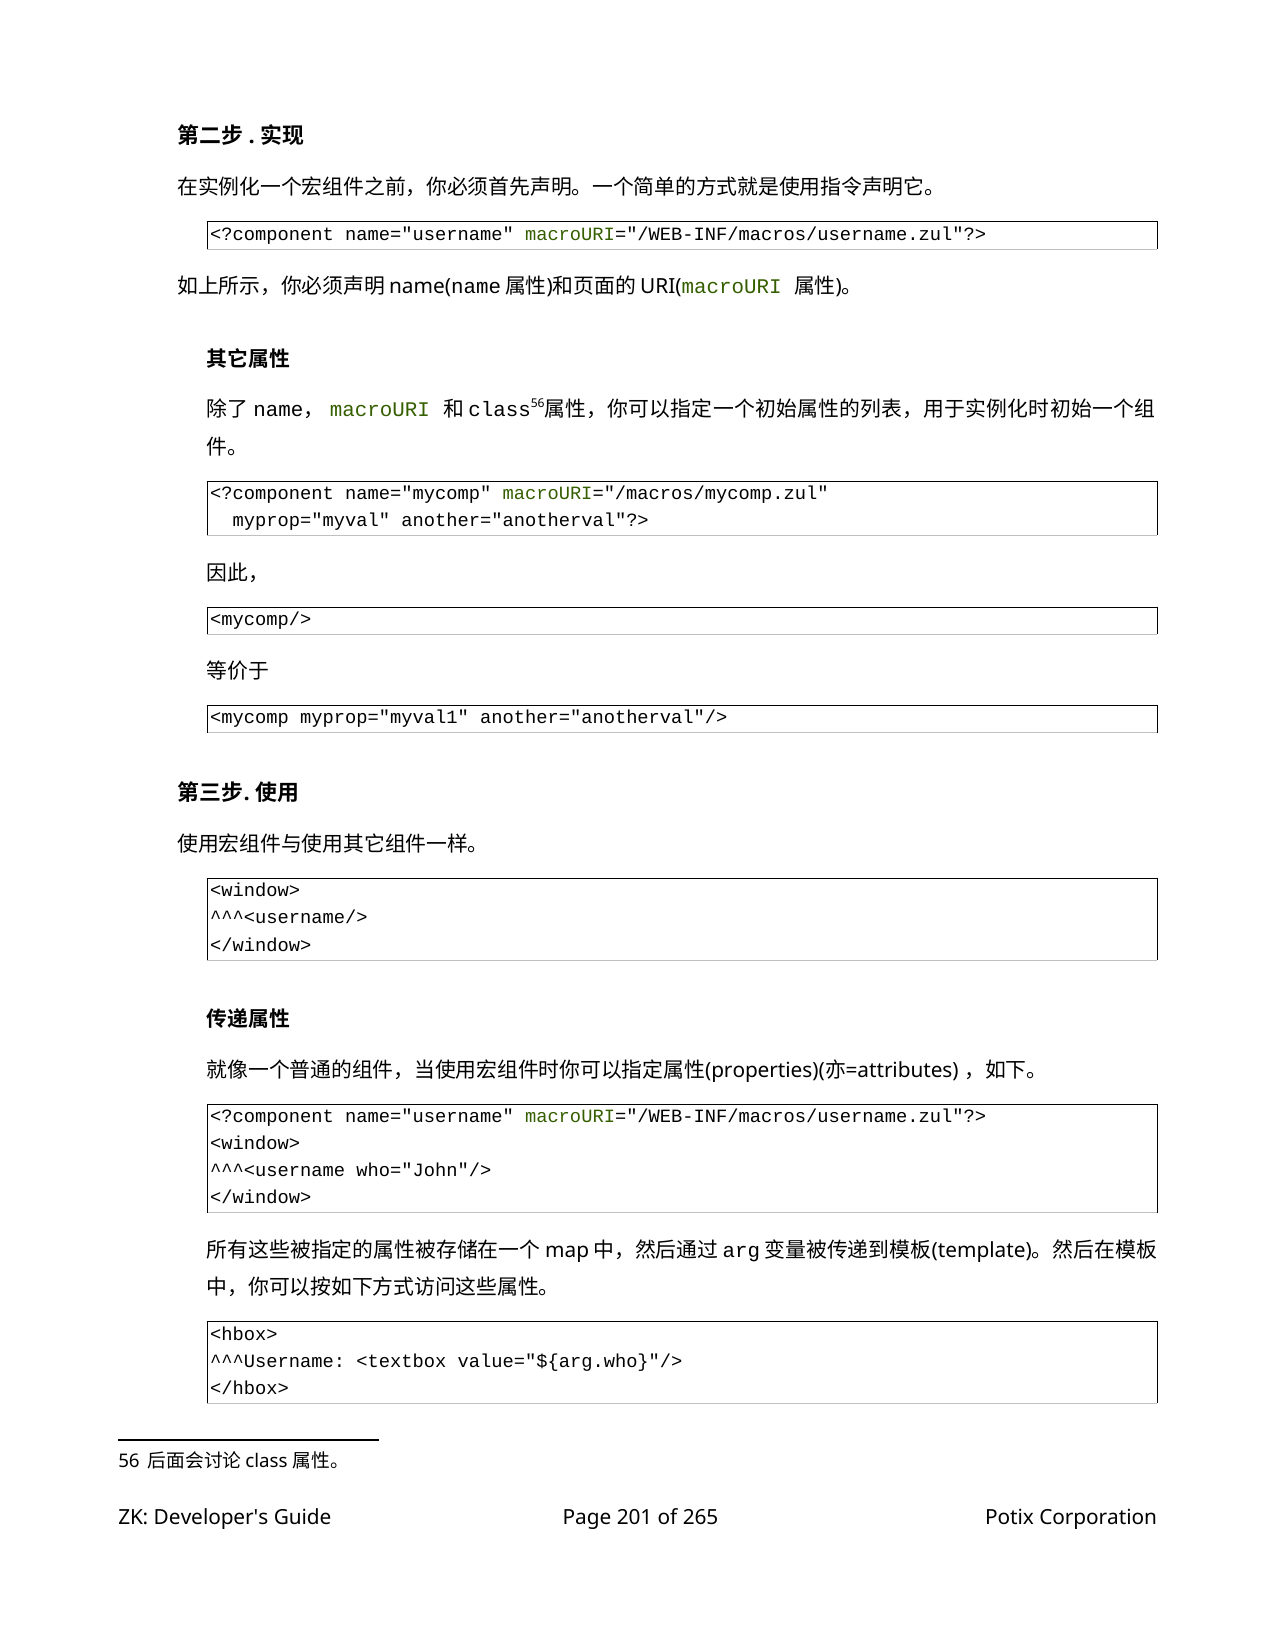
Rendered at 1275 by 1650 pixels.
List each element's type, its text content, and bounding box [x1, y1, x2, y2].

text 所有这些被指定的属性被存储在一个map中，然后通过arg变量被传递到模板(template)。然后在模板中，你可以按如下方式访问这些属性。 [207, 1233, 1157, 1301]
subtitle 其它属性 [207, 342, 1157, 372]
text 除了name， macroURI 和class属性，你可以指定一个初始属性的列表，用于实例化时初始一个组件。 [207, 393, 1157, 460]
subtitle 第二步 . 实现 [177, 118, 1157, 150]
subtitle 传递属性 [207, 1002, 1157, 1032]
text 因此， [207, 556, 1157, 586]
text </hbox> [208, 1376, 1157, 1403]
text myprop="myval" another="anotherval"?> [208, 508, 1157, 535]
text <?component name="mycomp" macroURI="/macros/mycomp.zul" [208, 482, 1157, 505]
text ^^^<username/> [208, 905, 1157, 930]
text <?component name="username" macroURI="/WEB-INF/macros/username.zul"?> [208, 1105, 1157, 1128]
text 如上所示，你必须声明name(name属性)和页面的URI(macroURI 属性)。 [177, 269, 1157, 299]
text </window> [208, 1185, 1157, 1212]
text <hbox> [208, 1322, 1157, 1346]
text <?component name="username" macroURI="/WEB-INF/macros/username.zul"?> [208, 222, 1157, 249]
text 后面会讨论class 属性。 [118, 1446, 1157, 1473]
text ^^^Username: <textbox value="${arg.who}"/> [208, 1349, 1157, 1373]
text <window> [208, 1131, 1157, 1155]
text ^^^<username who="John"/> [208, 1158, 1157, 1182]
text <mycomp myprop="myval1" another="anotherval"/> [208, 706, 1157, 732]
text <window> [208, 879, 1157, 902]
text <mycomp/> [208, 608, 1157, 634]
text 就像一个普通的组件，当使用宏组件时你可以指定属性(properties)(亦=attributes) ，如下。 [207, 1053, 1157, 1083]
text </window> [208, 933, 1157, 960]
text 使用宏组件与使用其它组件一样。 [177, 828, 1157, 858]
text 等价于 [207, 654, 1157, 684]
text 在实例化一个宏组件之前，你必须首先声明。一个简单的方式就是使用指令声明它。 [177, 171, 1157, 201]
subtitle 第三步. 使用 [177, 775, 1157, 807]
